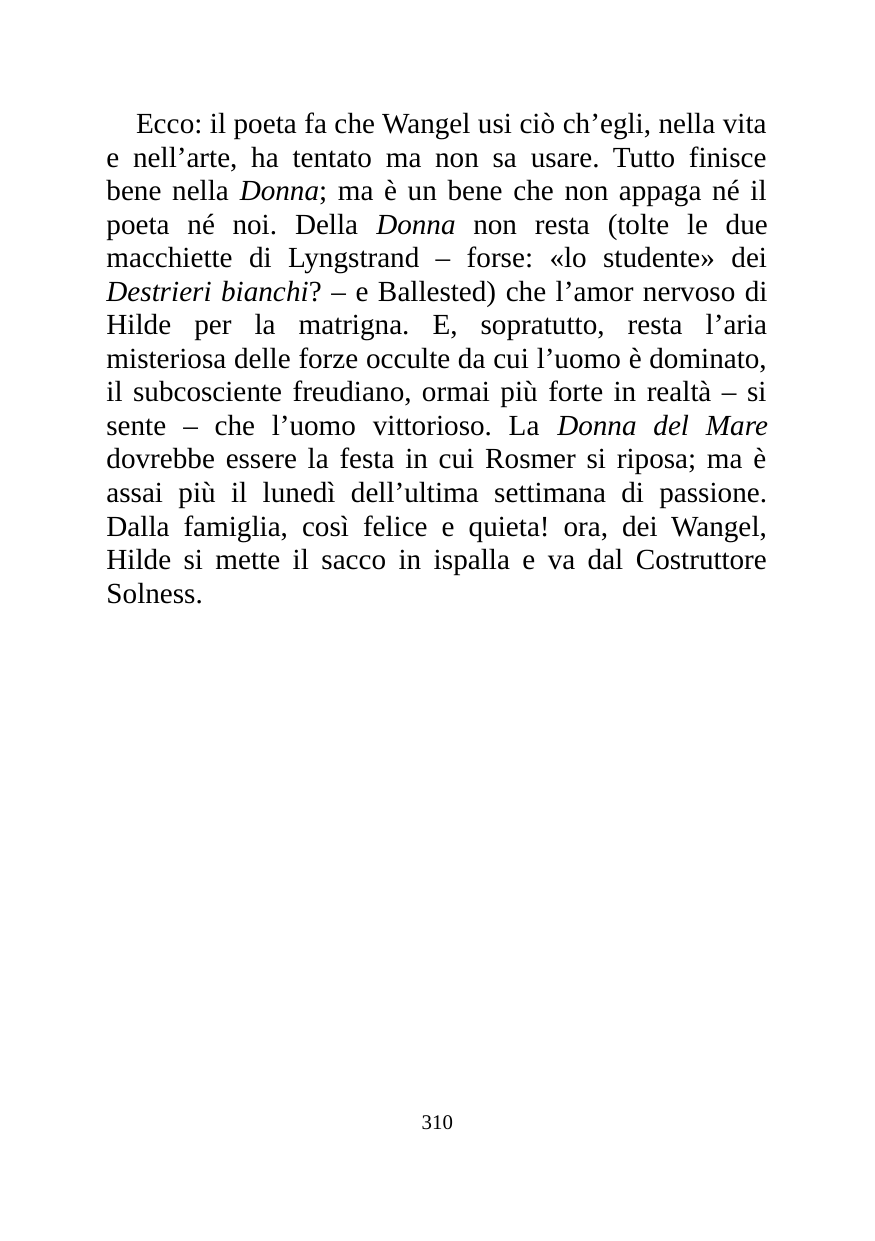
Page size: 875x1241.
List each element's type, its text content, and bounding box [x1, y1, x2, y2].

text Ecco: il poeta fa che Wangel usi ciò ch’egli, nella vita e nell’arte, ha tentato ma non sa usare. Tutto finisce bene nella Donna; ma è un bene che non appaga né il poeta né noi. Della Donna non resta (tolte le due macchiette di Lyngstrand – forse: «lo studente» dei Destrieri bianchi? – e Ballested) che l’amor nervoso di Hilde per la matrigna. E, sopratutto, resta l’aria misteriosa delle forze occulte da cui l’uomo è dominato, il subcosciente freudiano, ormai più forte in realtà – si sente – che l’uomo vittorioso. La Donna del Mare dovrebbe essere la festa in cui Rosmer si riposa; ma è assai più il lunedì dell’ultima settimana di passione. Dalla famiglia, così felice e quieta! ora, dei Wangel, Hilde si mette il sacco in ispalla e va dal Costruttore Solness. [106, 106, 768, 609]
